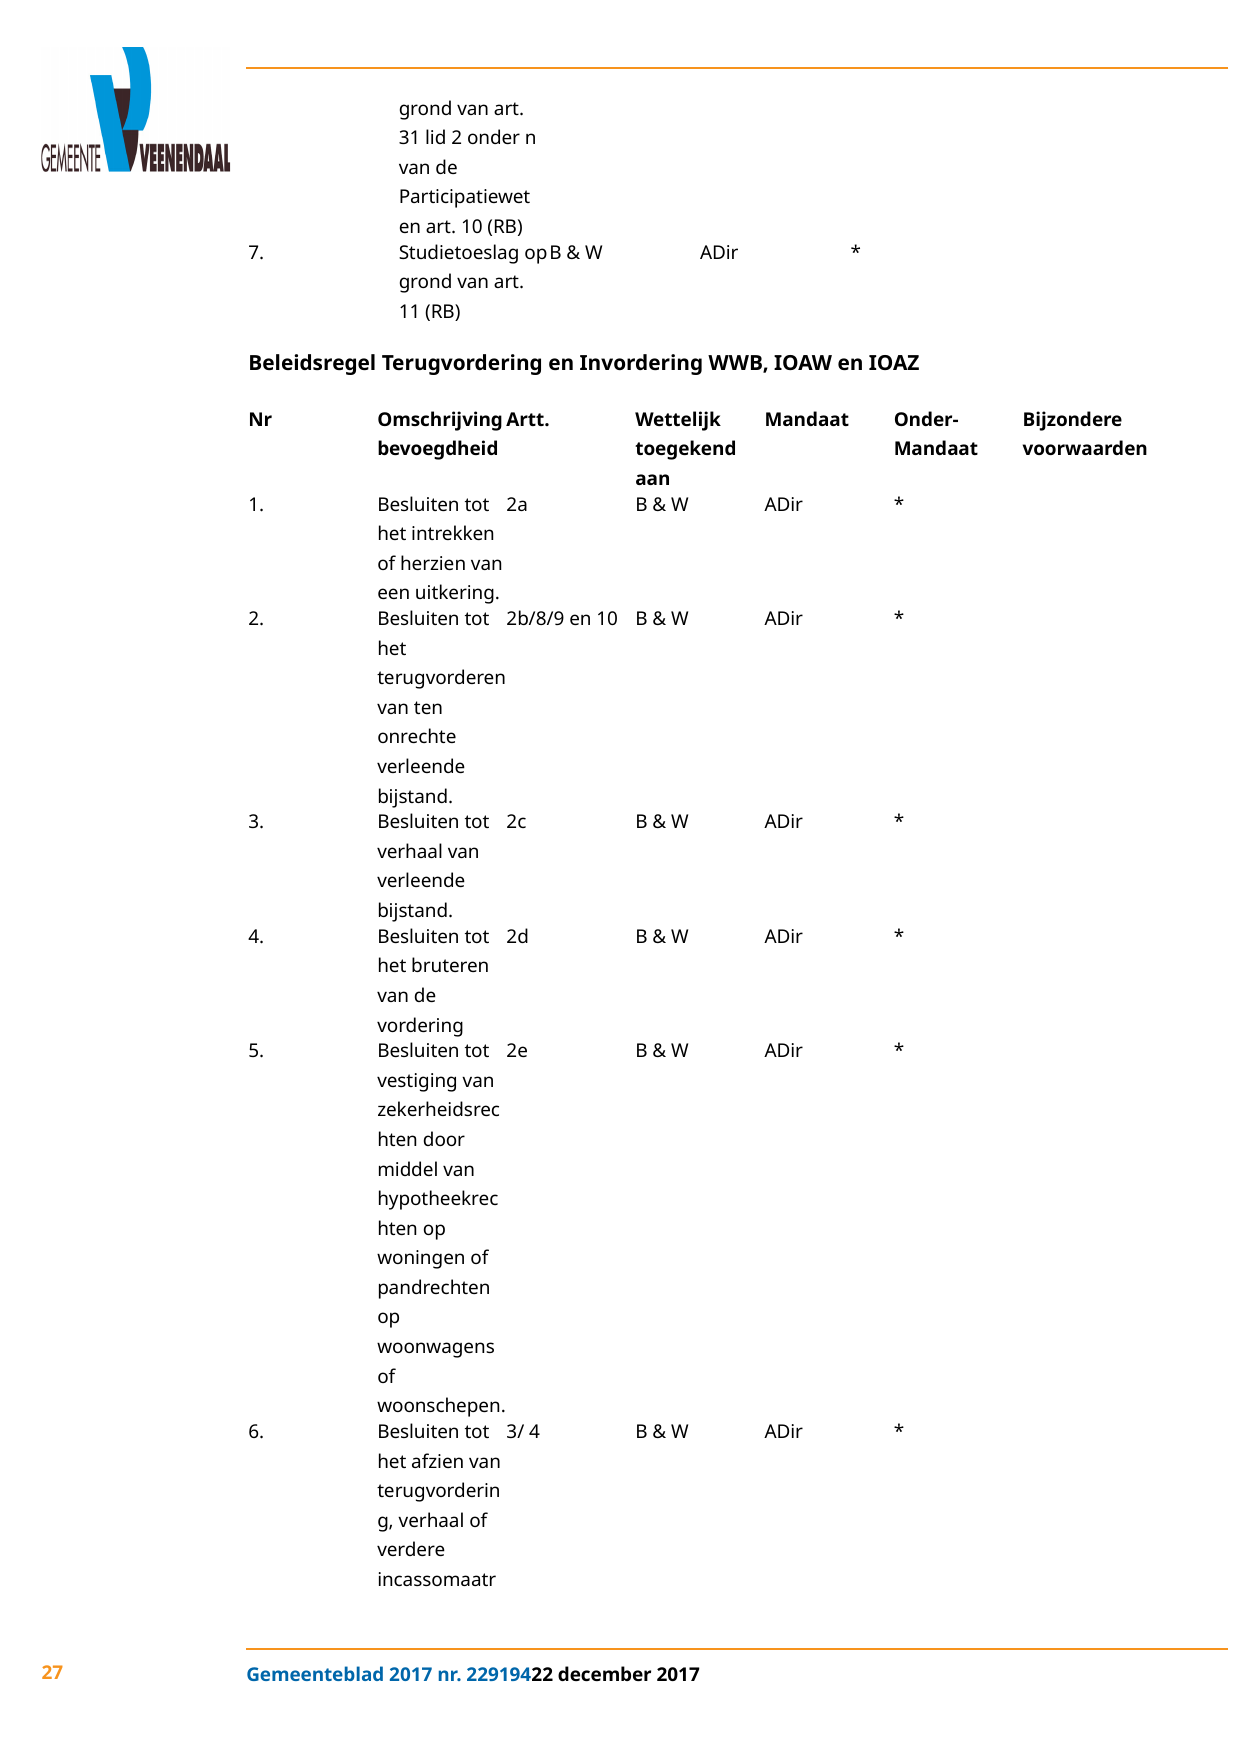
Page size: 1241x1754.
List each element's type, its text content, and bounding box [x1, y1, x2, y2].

table_cell * [894, 491, 1022, 605]
table_cell Besluiten tot het bruteren van de vordering [377, 923, 506, 1037]
table_cell 2a [506, 491, 635, 605]
table_cell Besluiten tot vestiging van zekerheidsrechten door middel van hypotheekrechten op woningen of pandrechten op woonwagens of woonschepen. [377, 1038, 506, 1418]
table_cell ADir [764, 605, 893, 808]
table_cell [248, 605, 377, 808]
table_cell Studietoeslag op grond van art. 11 (RB) [399, 239, 549, 324]
table_cell 2c [506, 809, 635, 923]
table_cell ADir [764, 491, 893, 605]
table_cell ADir [764, 923, 893, 1037]
table_header Nr [248, 406, 377, 491]
table_cell Besluiten tot het terugvorderen van ten onrechte verleende bijstand. [377, 605, 506, 808]
picture [41, 47, 130, 172]
table_cell Besluiten tot verhaal van verleende bijstand. [377, 809, 506, 923]
table_cell ADir [700, 239, 850, 324]
table_header Onder- Mandaat [894, 406, 1022, 491]
table_header Artt. [506, 406, 635, 491]
text Beleidsregel Terugvordering en Invordering WWB, IOAW en IOAZ [248, 348, 1152, 376]
table_cell B & W [635, 1038, 764, 1418]
table_cell [1023, 809, 1152, 923]
table_cell [549, 95, 700, 239]
table_cell ADir [764, 809, 893, 923]
table_cell B & W [635, 923, 764, 1037]
table_cell ADir [764, 1418, 893, 1592]
table_cell 3/ 4 [506, 1418, 635, 1592]
table_cell [1001, 239, 1152, 324]
table_cell 7. [248, 239, 398, 324]
table_cell Besluiten tot het afzien van terugvordering, verhaal of verdere incassomaatr [377, 1418, 506, 1592]
table_cell B & W [549, 239, 700, 324]
table_cell [1023, 1418, 1152, 1592]
table_cell 2d [506, 923, 635, 1037]
table_cell [1023, 491, 1152, 605]
table_cell [1023, 605, 1152, 808]
table_cell B & W [635, 491, 764, 605]
table_cell [700, 95, 850, 239]
table_cell ADir [764, 1038, 893, 1418]
table_cell [248, 491, 377, 605]
table_cell [248, 95, 398, 239]
table_cell 2b/8/9 en 10 [506, 605, 635, 808]
table_cell Besluiten tot het intrekken of herzien van een uitkering. [377, 491, 506, 605]
table_cell * [894, 1038, 1022, 1418]
table_cell [248, 1418, 377, 1592]
table_cell [248, 809, 377, 923]
table_cell * [850, 239, 1001, 324]
table_cell [1023, 923, 1152, 1037]
table_cell [1023, 1038, 1152, 1418]
table_cell B & W [635, 1418, 764, 1592]
table_cell grond van art. 31 lid 2 onder n van de Participatiewet en art. 10 (RB) [399, 95, 549, 239]
table_cell 2e [506, 1038, 635, 1418]
table_cell * [894, 1418, 1022, 1592]
table_cell * [894, 923, 1022, 1037]
table_cell [850, 95, 1001, 239]
table_cell * [894, 809, 1022, 923]
table_cell [248, 923, 377, 1037]
table_header Mandaat [764, 406, 893, 491]
table_cell * [894, 605, 1022, 808]
table_cell B & W [635, 605, 764, 808]
table_header Wettelijk toegekend aan [635, 406, 764, 491]
picture [123, 47, 231, 172]
table_cell [248, 1038, 377, 1418]
table_header Omschrijving bevoegdheid [377, 406, 506, 491]
table_cell B & W [635, 809, 764, 923]
table_cell [1001, 95, 1152, 239]
table_header Bijzondere voorwaarden [1023, 406, 1152, 491]
